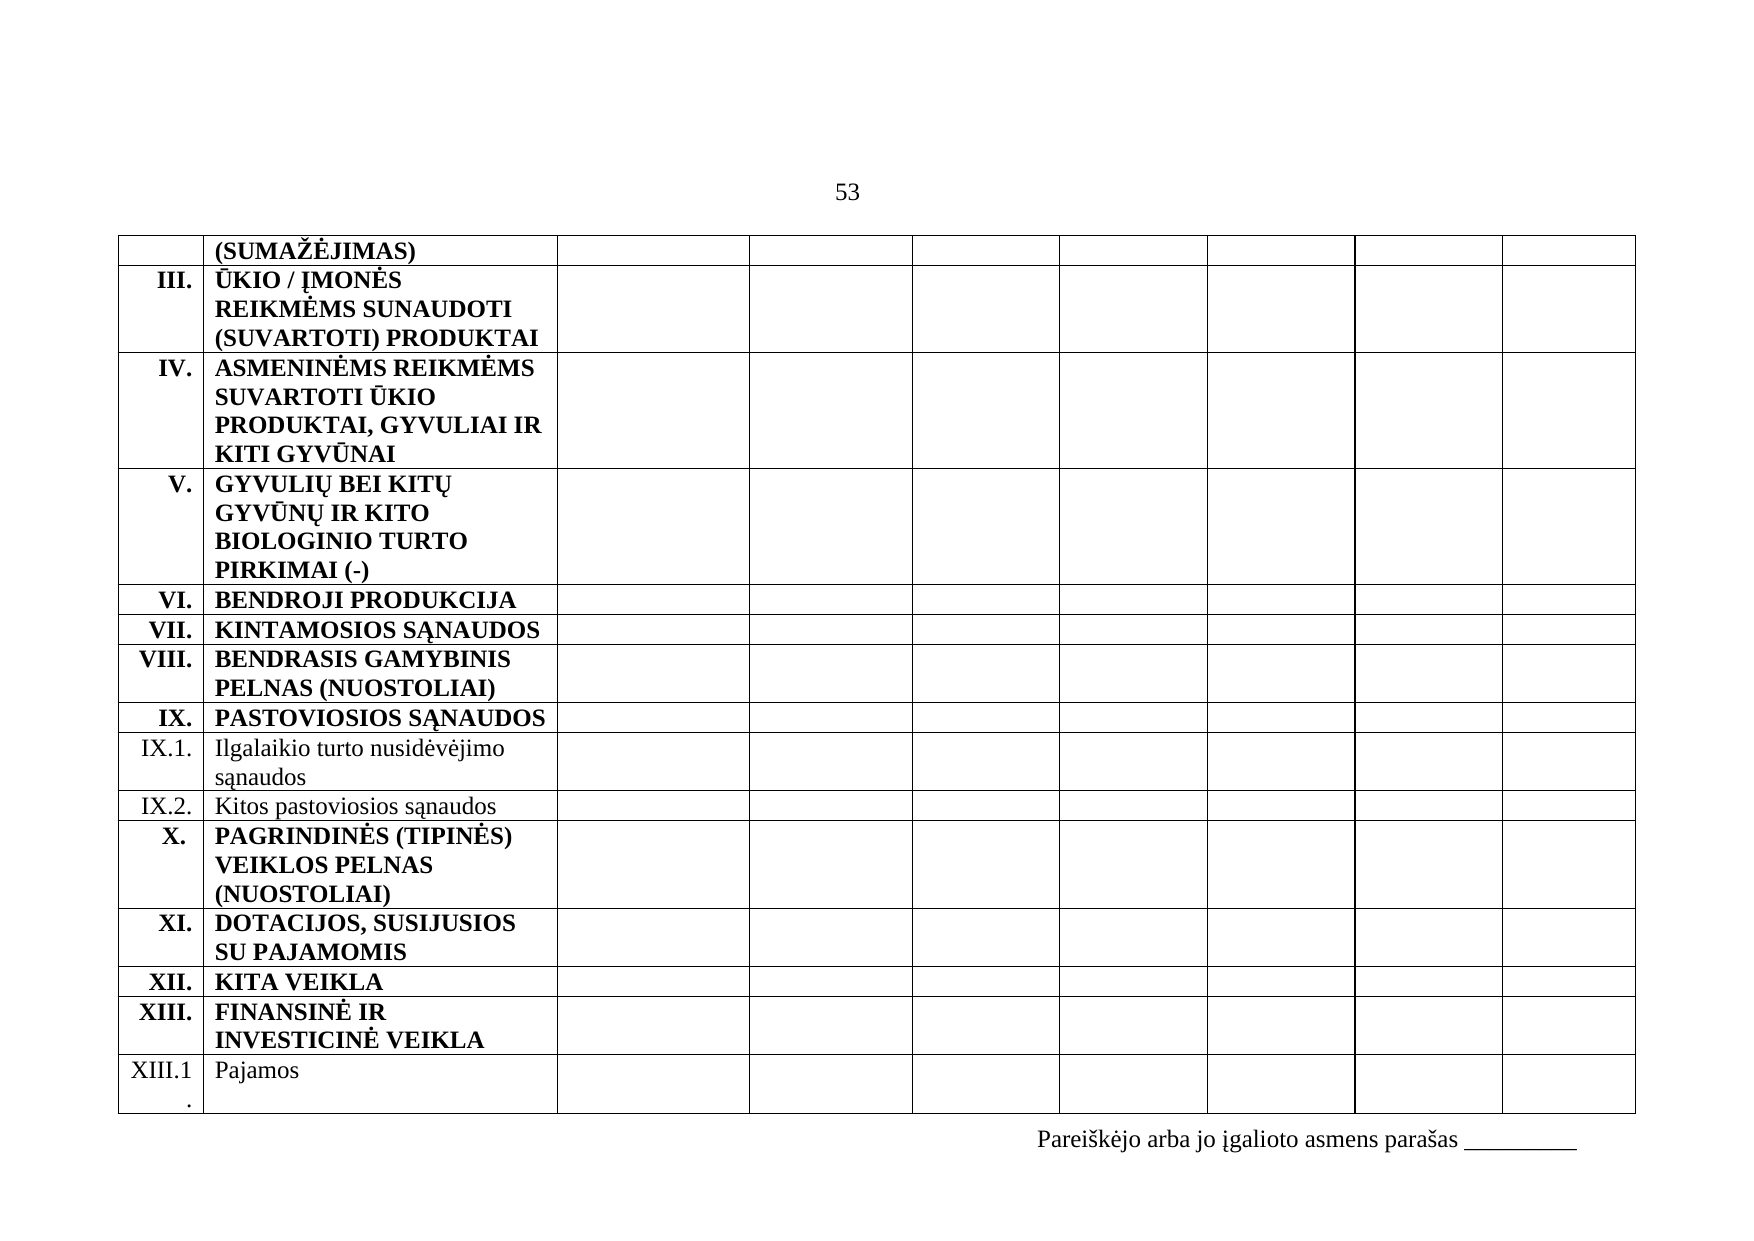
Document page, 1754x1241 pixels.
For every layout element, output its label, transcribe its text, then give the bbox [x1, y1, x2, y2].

table_cell [750, 266, 912, 352]
table_cell [558, 645, 749, 702]
table_cell [1356, 733, 1502, 790]
table_cell [1356, 909, 1502, 966]
table_cell [913, 733, 1059, 790]
table_cell ASMENINĖMS REIKMĖMS SUVARTOTI ŪKIO PRODUKTAI, GYVULIAI IR KITI GYVŪNAI [204, 353, 557, 468]
table_cell VIII. [119, 645, 203, 702]
table_cell [1060, 909, 1207, 966]
table_cell [750, 791, 912, 820]
table_cell XII. [119, 967, 203, 996]
table_cell [1060, 997, 1207, 1054]
table_cell [1503, 821, 1635, 907]
table_cell XIII. [119, 997, 203, 1054]
table_cell Kitos pastoviosios sąnaudos [204, 791, 557, 820]
table_cell [1208, 967, 1354, 996]
table_cell [1060, 733, 1207, 790]
table_cell IX. [119, 703, 203, 732]
table_cell [558, 585, 749, 614]
table_cell [1356, 703, 1502, 732]
table_cell [558, 266, 749, 352]
table_cell [750, 703, 912, 732]
table_cell [1208, 585, 1354, 614]
table_cell [1208, 821, 1354, 907]
table_cell [1503, 1055, 1635, 1113]
table_cell [558, 909, 749, 966]
table_cell [913, 967, 1059, 996]
table_cell [913, 645, 1059, 702]
table_cell IV. [119, 353, 203, 468]
table_cell [750, 733, 912, 790]
table_cell [558, 469, 749, 584]
table_cell GYVULIŲ BEI KITŲ GYVŪNŲ IR KITO BIOLOGINIO TURTO PIRKIMAI (-) [204, 469, 557, 584]
table_cell XIII.1. [119, 1055, 203, 1113]
table_cell Ilgalaikio turto nusidėvėjimo sąnaudos [204, 733, 557, 790]
table_cell [558, 615, 749, 643]
table_cell [1356, 236, 1502, 264]
table_cell [1356, 469, 1502, 584]
table_cell [558, 997, 749, 1054]
table_cell [750, 469, 912, 584]
table_cell [1208, 266, 1354, 352]
table_cell [558, 967, 749, 996]
table_cell [1503, 909, 1635, 966]
table_cell BENDRASIS GAMYBINIS PELNAS (NUOSTOLIAI) [204, 645, 557, 702]
table_cell [1503, 236, 1635, 264]
table_cell [1356, 585, 1502, 614]
table_cell [913, 353, 1059, 468]
table_cell [558, 353, 749, 468]
table_cell [750, 909, 912, 966]
table_cell [558, 821, 749, 907]
table_cell VII. [119, 615, 203, 643]
table_cell [750, 236, 912, 264]
table_cell [558, 1055, 749, 1113]
table_cell [1060, 266, 1207, 352]
table_cell (SUMAŽĖJIMAS) [204, 236, 557, 264]
table_cell [1356, 353, 1502, 468]
table_cell [750, 645, 912, 702]
table_cell XI. [119, 909, 203, 966]
table_cell [750, 585, 912, 614]
table_cell X. [119, 821, 203, 907]
table_cell [1356, 1055, 1502, 1113]
table_cell [1503, 353, 1635, 468]
table_cell [1060, 821, 1207, 907]
table_cell [913, 791, 1059, 820]
table_cell [750, 353, 912, 468]
table_cell [1503, 615, 1635, 643]
table_cell [750, 1055, 912, 1113]
table_cell [1208, 645, 1354, 702]
table_cell [1060, 615, 1207, 643]
table_cell [1060, 585, 1207, 614]
table_cell [1060, 469, 1207, 584]
table_cell [1503, 791, 1635, 820]
table_cell KITA VEIKLA [204, 967, 557, 996]
table_cell PASTOVIOSIOS SĄNAUDOS [204, 703, 557, 732]
table_cell [558, 733, 749, 790]
table_cell [1060, 1055, 1207, 1113]
table_cell ŪKIO / ĮMONĖS REIKMĖMS SUNAUDOTI (SUVARTOTI) PRODUKTAI [204, 266, 557, 352]
table_cell [1503, 645, 1635, 702]
table_cell [913, 909, 1059, 966]
table_cell [1208, 615, 1354, 643]
table_cell [913, 1055, 1059, 1113]
table_cell [913, 615, 1059, 643]
table_cell [558, 791, 749, 820]
table_cell [750, 615, 912, 643]
table_cell [1356, 791, 1502, 820]
table_cell FINANSINĖ IR INVESTICINĖ VEIKLA [204, 997, 557, 1054]
table_cell [1503, 733, 1635, 790]
table_cell [1060, 236, 1207, 264]
table_cell [913, 821, 1059, 907]
table_cell [119, 236, 203, 264]
table_cell [1356, 967, 1502, 996]
table_cell [1208, 997, 1354, 1054]
table_cell IX.2. [119, 791, 203, 820]
table_cell VI. [119, 585, 203, 614]
table_cell [1208, 703, 1354, 732]
table_cell [1208, 469, 1354, 584]
table_cell [1503, 703, 1635, 732]
table_cell [750, 821, 912, 907]
table_cell [1060, 353, 1207, 468]
table_cell [1060, 791, 1207, 820]
table_cell [913, 266, 1059, 352]
table_cell Pajamos [204, 1055, 557, 1113]
table_cell [1208, 909, 1354, 966]
table_cell [1503, 997, 1635, 1054]
table_cell [1503, 967, 1635, 996]
table_cell [913, 997, 1059, 1054]
table_cell [1356, 645, 1502, 702]
table_cell [750, 997, 912, 1054]
table_cell [1503, 266, 1635, 352]
table_cell [1208, 1055, 1354, 1113]
table_cell [558, 703, 749, 732]
table_cell KINTAMOSIOS SĄNAUDOS [204, 615, 557, 643]
table_cell DOTACIJOS, SUSIJUSIOS SU PAJAMOMIS [204, 909, 557, 966]
table_cell [1208, 733, 1354, 790]
table_cell [913, 585, 1059, 614]
table_cell V. [119, 469, 203, 584]
table_cell [1060, 967, 1207, 996]
table_cell [1208, 353, 1354, 468]
table_cell [913, 469, 1059, 584]
table_cell [1503, 585, 1635, 614]
table_cell [1060, 703, 1207, 732]
table_cell [913, 703, 1059, 732]
table_cell BENDROJI PRODUKCIJA [204, 585, 557, 614]
table_cell [1356, 821, 1502, 907]
table_cell [1060, 645, 1207, 702]
table_cell [1208, 236, 1354, 264]
table_cell [1208, 791, 1354, 820]
table_cell [913, 236, 1059, 264]
table_cell [1356, 997, 1502, 1054]
table_cell [750, 967, 912, 996]
table_cell [1503, 469, 1635, 584]
table_cell [1356, 266, 1502, 352]
table_cell PAGRINDINĖS (TIPINĖS) VEIKLOS PELNAS (NUOSTOLIAI) [204, 821, 557, 907]
table_cell [1356, 615, 1502, 643]
table_cell III. [119, 266, 203, 352]
table_cell IX.1. [119, 733, 203, 790]
table_cell [558, 236, 749, 264]
